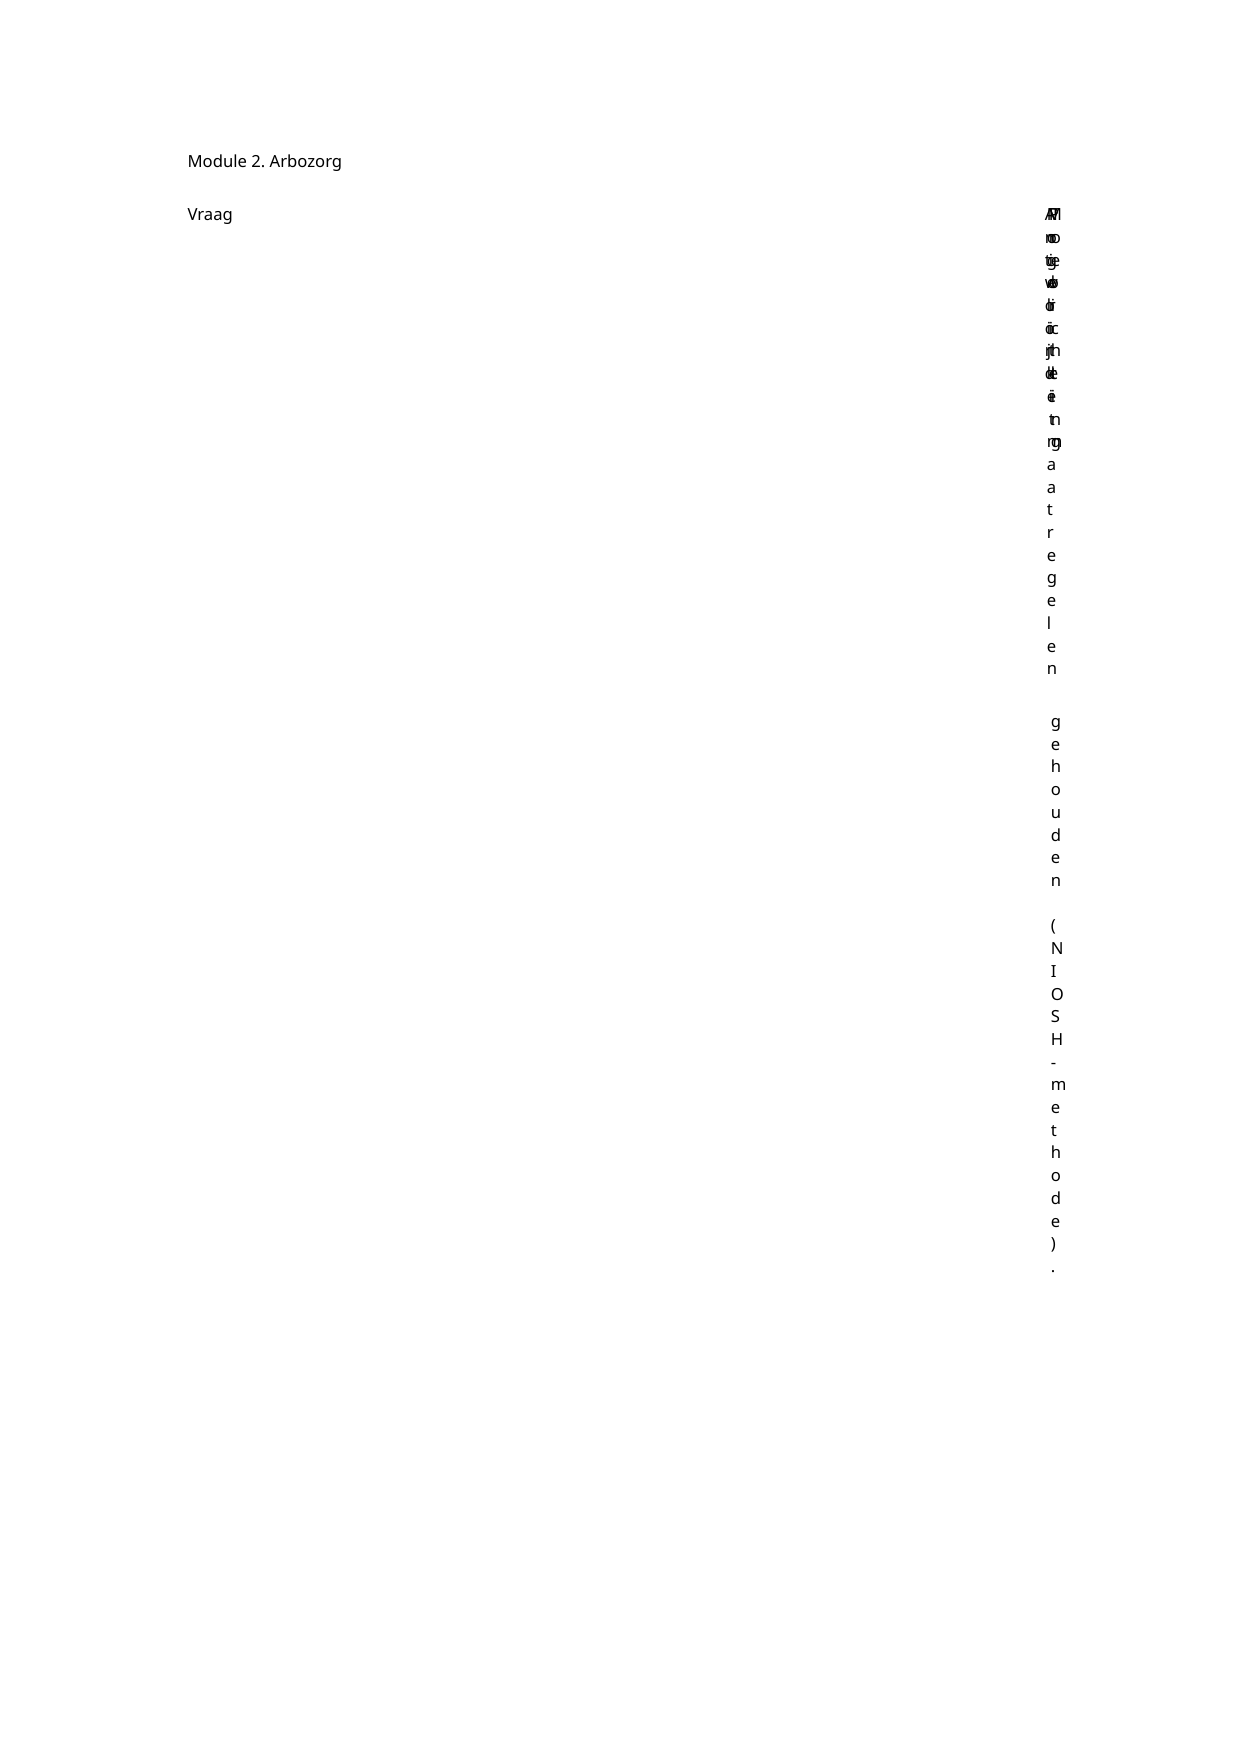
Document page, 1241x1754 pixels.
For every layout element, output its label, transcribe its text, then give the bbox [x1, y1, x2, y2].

table_cell Vraag [188, 203, 1044, 709]
table_header Module 2. Arbozorg [188, 150, 1053, 203]
table_cell [188, 710, 1044, 1330]
